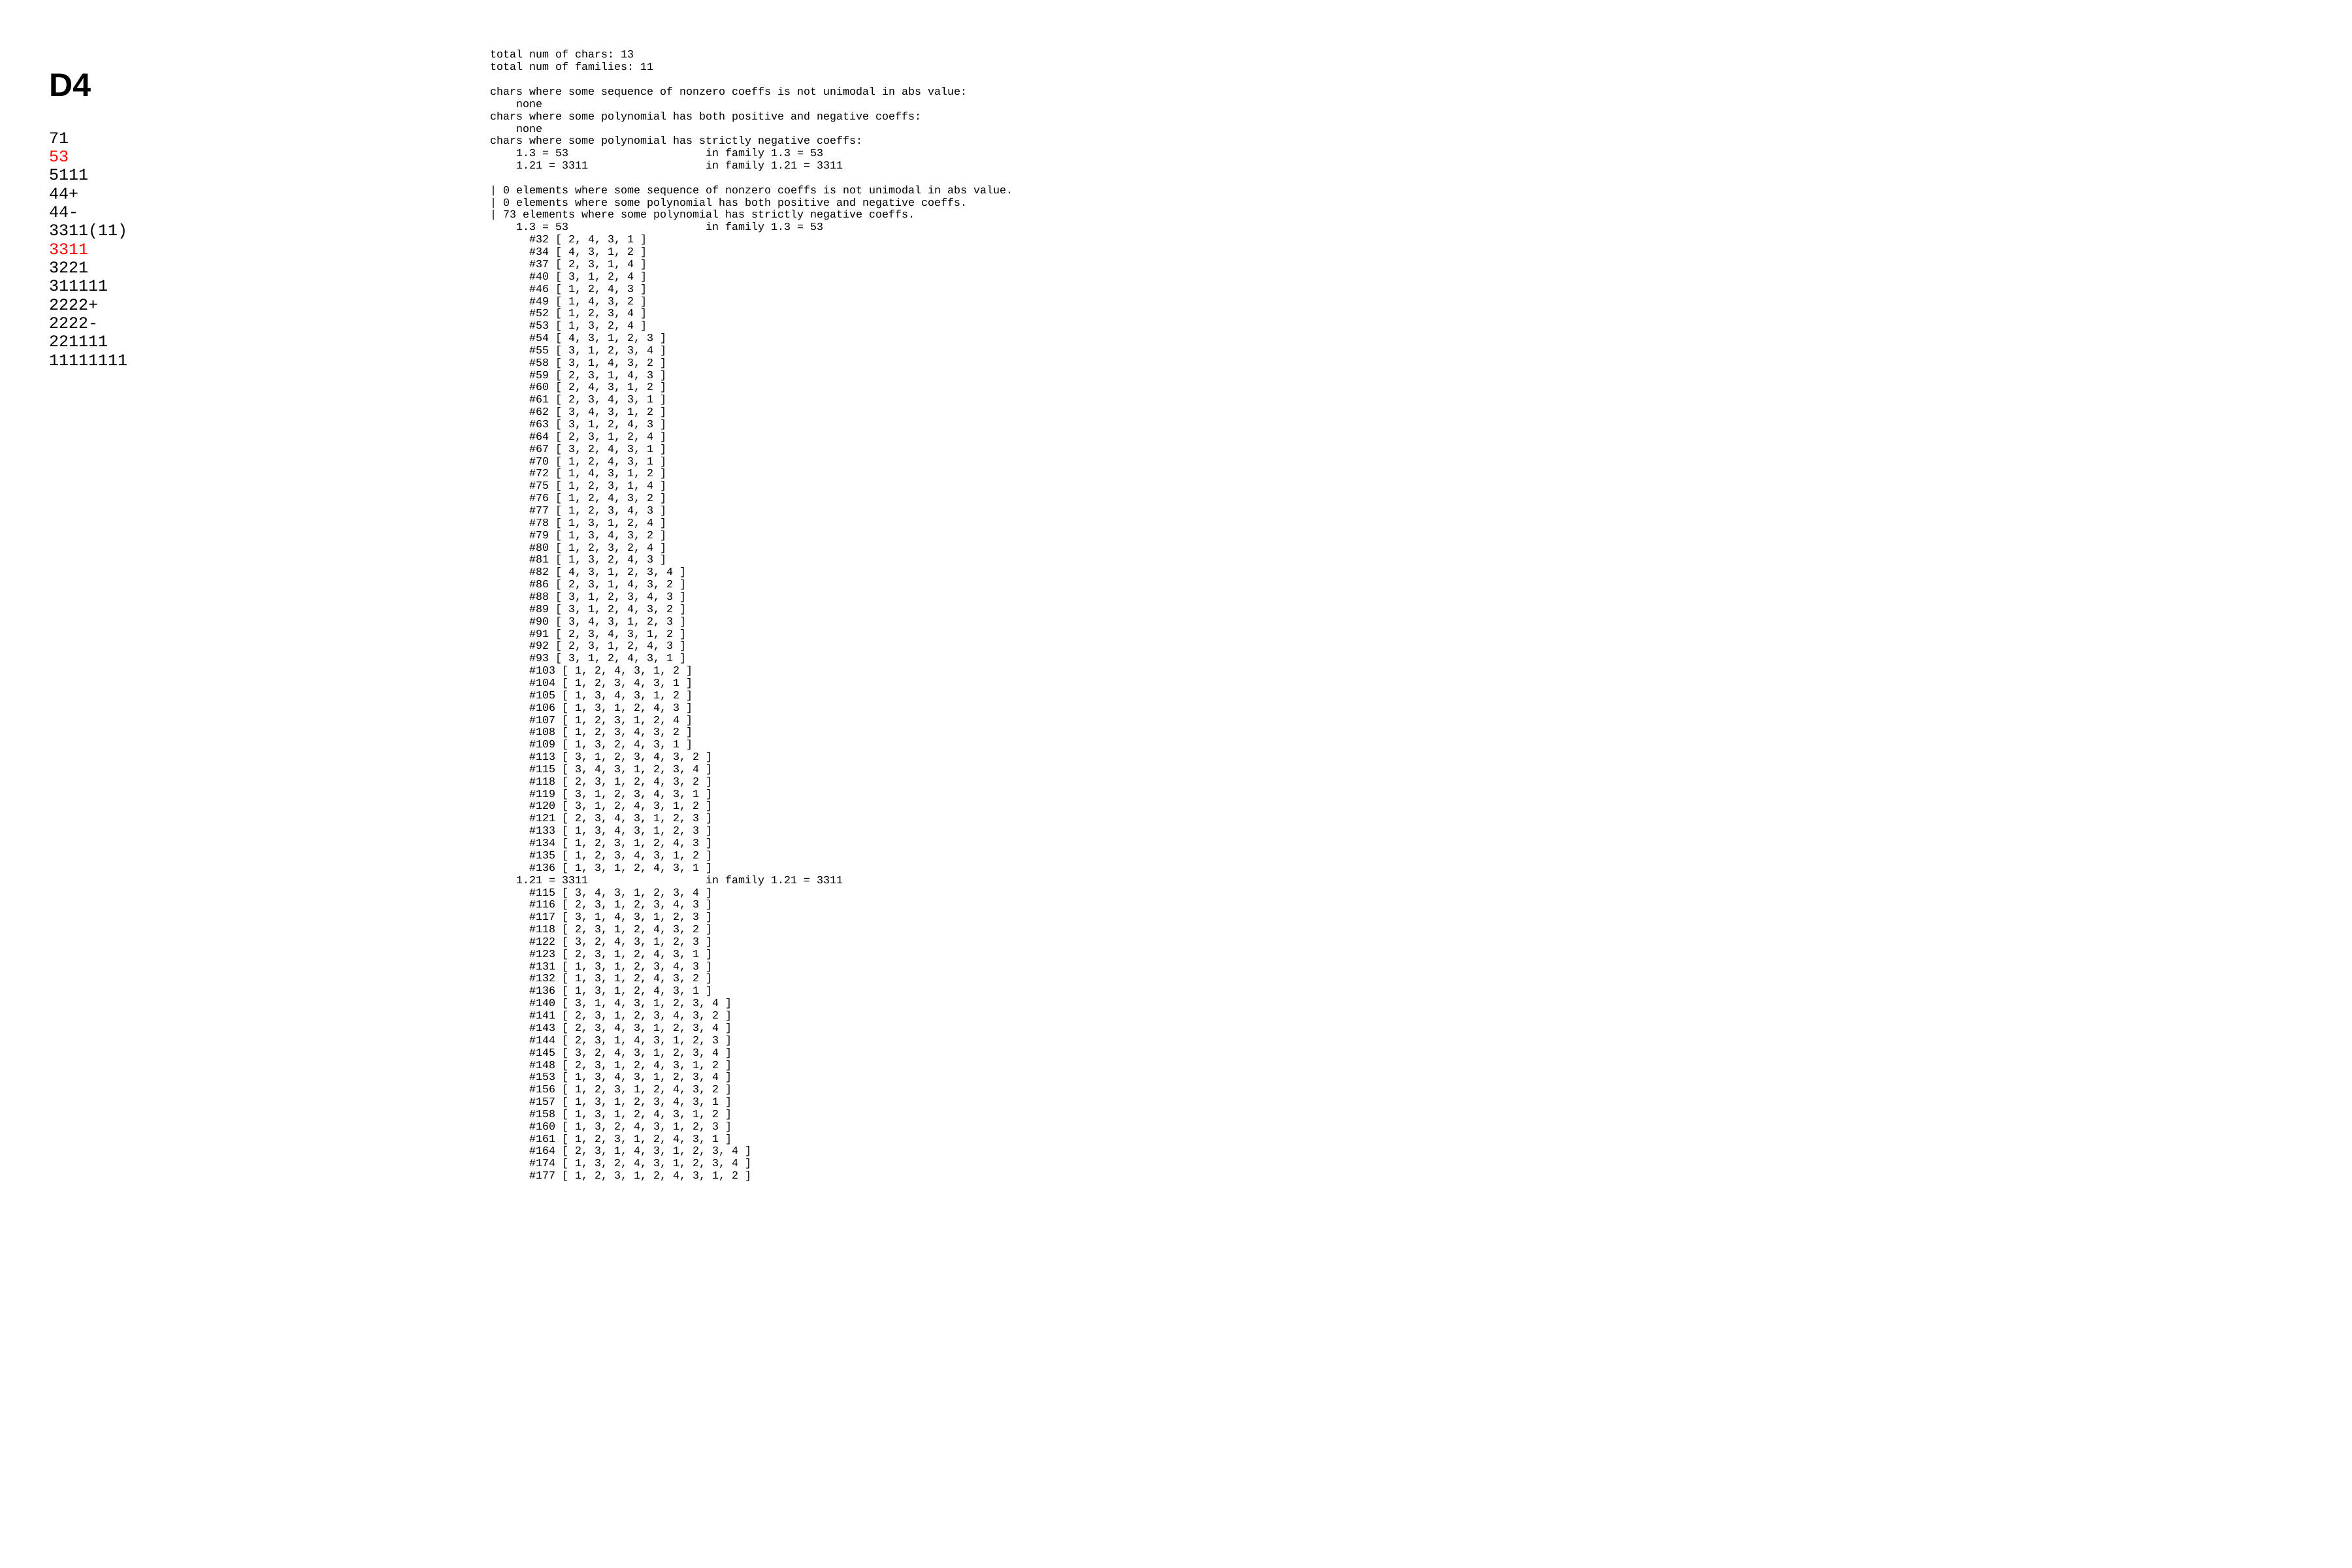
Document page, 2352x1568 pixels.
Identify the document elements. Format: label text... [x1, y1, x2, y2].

text chars where some sequence of nonzero coeffs is not unimodal in abs value: [490, 86, 1078, 98]
text #117 [ 3, 1, 4, 3, 1, 2, 3 ] [490, 911, 1078, 924]
text #76 [ 1, 2, 4, 3, 2 ] [490, 493, 1078, 505]
text none [490, 123, 1078, 135]
text #161 [ 1, 2, 3, 1, 2, 4, 3, 1 ] [490, 1133, 1078, 1145]
text #86 [ 2, 3, 1, 4, 3, 2 ] [490, 579, 1078, 591]
text #118 [ 2, 3, 1, 2, 4, 3, 2 ] [490, 924, 1078, 936]
text #46 [ 1, 2, 4, 3 ] [490, 283, 1078, 295]
text #70 [ 1, 2, 4, 3, 1 ] [490, 455, 1078, 468]
text total num of chars: 13 [490, 49, 1078, 61]
text #164 [ 2, 3, 1, 4, 3, 1, 2, 3, 4 ] [490, 1145, 1078, 1158]
text #61 [ 2, 3, 4, 3, 1 ] [490, 394, 1078, 406]
text #82 [ 4, 3, 1, 2, 3, 4 ] [490, 566, 1078, 579]
text #80 [ 1, 2, 3, 2, 4 ] [490, 542, 1078, 554]
text total num of families: 11 [490, 61, 1078, 74]
subtitle D4 [49, 65, 465, 103]
text #141 [ 2, 3, 1, 2, 3, 4, 3, 2 ] [490, 1010, 1078, 1022]
text #62 [ 3, 4, 3, 1, 2 ] [490, 406, 1078, 419]
text #115 [ 3, 4, 3, 1, 2, 3, 4 ] [490, 887, 1078, 899]
text #55 [ 3, 1, 2, 3, 4 ] [490, 344, 1078, 357]
text #123 [ 2, 3, 1, 2, 4, 3, 1 ] [490, 948, 1078, 960]
text #135 [ 1, 2, 3, 4, 3, 1, 2 ] [490, 850, 1078, 862]
text #140 [ 3, 1, 4, 3, 1, 2, 3, 4 ] [490, 998, 1078, 1010]
text #89 [ 3, 1, 2, 4, 3, 2 ] [490, 603, 1078, 615]
text #134 [ 1, 2, 3, 1, 2, 4, 3 ] [490, 838, 1078, 850]
text #107 [ 1, 2, 3, 1, 2, 4 ] [490, 714, 1078, 727]
text #120 [ 3, 1, 2, 4, 3, 1, 2 ] [490, 800, 1078, 813]
text #64 [ 2, 3, 1, 2, 4 ] [490, 431, 1078, 443]
text #177 [ 1, 2, 3, 1, 2, 4, 3, 1, 2 ] [490, 1170, 1078, 1182]
text #143 [ 2, 3, 4, 3, 1, 2, 3, 4 ] [490, 1022, 1078, 1034]
text 2222- [49, 315, 465, 333]
text 11111111 [49, 351, 465, 370]
text 3311(11) [49, 222, 465, 240]
text #32 [ 2, 4, 3, 1 ] [490, 234, 1078, 246]
text 44+ [49, 185, 465, 204]
text | 0 elements where some polynomial has both positive and negative coeffs. [490, 197, 1078, 209]
text #158 [ 1, 3, 1, 2, 4, 3, 1, 2 ] [490, 1108, 1078, 1120]
text #93 [ 3, 1, 2, 4, 3, 1 ] [490, 653, 1078, 665]
text | 73 elements where some polynomial has strictly negative coeffs. [490, 209, 1078, 221]
text #40 [ 3, 1, 2, 4 ] [490, 270, 1078, 283]
text #136 [ 1, 3, 1, 2, 4, 3, 1 ] [490, 862, 1078, 874]
text #113 [ 3, 1, 2, 3, 4, 3, 2 ] [490, 751, 1078, 763]
text #59 [ 2, 3, 1, 4, 3 ] [490, 369, 1078, 382]
text #174 [ 1, 3, 2, 4, 3, 1, 2, 3, 4 ] [490, 1158, 1078, 1170]
text #131 [ 1, 3, 1, 2, 3, 4, 3 ] [490, 960, 1078, 973]
text #103 [ 1, 2, 4, 3, 1, 2 ] [490, 665, 1078, 678]
text none [490, 98, 1078, 110]
text #37 [ 2, 3, 1, 4 ] [490, 259, 1078, 270]
text #136 [ 1, 3, 1, 2, 4, 3, 1 ] [490, 985, 1078, 998]
text 1.21 = 3311 in family 1.21 = 3311 [490, 874, 1078, 887]
text 44- [49, 204, 465, 222]
text #116 [ 2, 3, 1, 2, 3, 4, 3 ] [490, 899, 1078, 911]
text #145 [ 3, 2, 4, 3, 1, 2, 3, 4 ] [490, 1047, 1078, 1059]
text 2222+ [49, 296, 465, 315]
text #58 [ 3, 1, 4, 3, 2 ] [490, 357, 1078, 369]
text #67 [ 3, 2, 4, 3, 1 ] [490, 443, 1078, 455]
text 1.21 = 3311 in family 1.21 = 3311 [490, 160, 1078, 172]
text 3311 [49, 240, 465, 259]
text #133 [ 1, 3, 4, 3, 1, 2, 3 ] [490, 825, 1078, 838]
text #49 [ 1, 4, 3, 2 ] [490, 295, 1078, 308]
text #118 [ 2, 3, 1, 2, 4, 3, 2 ] [490, 776, 1078, 788]
text 311111 [49, 278, 465, 296]
text #79 [ 1, 3, 4, 3, 2 ] [490, 529, 1078, 542]
text 1.3 = 53 in family 1.3 = 53 [490, 148, 1078, 160]
text #153 [ 1, 3, 4, 3, 1, 2, 3, 4 ] [490, 1071, 1078, 1084]
text #78 [ 1, 3, 1, 2, 4 ] [490, 517, 1078, 529]
text #90 [ 3, 4, 3, 1, 2, 3 ] [490, 615, 1078, 628]
text #156 [ 1, 2, 3, 1, 2, 4, 3, 2 ] [490, 1084, 1078, 1096]
text #106 [ 1, 3, 1, 2, 4, 3 ] [490, 702, 1078, 714]
text #132 [ 1, 3, 1, 2, 4, 3, 2 ] [490, 973, 1078, 985]
text #63 [ 3, 1, 2, 4, 3 ] [490, 419, 1078, 431]
text 5111 [49, 167, 465, 185]
text #144 [ 2, 3, 1, 4, 3, 1, 2, 3 ] [490, 1034, 1078, 1047]
text #115 [ 3, 4, 3, 1, 2, 3, 4 ] [490, 763, 1078, 776]
text 1.3 = 53 in family 1.3 = 53 [490, 221, 1078, 234]
text #92 [ 2, 3, 1, 2, 4, 3 ] [490, 640, 1078, 653]
text #81 [ 1, 3, 2, 4, 3 ] [490, 554, 1078, 566]
text 3221 [49, 259, 465, 278]
text #109 [ 1, 3, 2, 4, 3, 1 ] [490, 739, 1078, 751]
text 53 [49, 148, 465, 167]
text #157 [ 1, 3, 1, 2, 3, 4, 3, 1 ] [490, 1096, 1078, 1108]
text #91 [ 2, 3, 4, 3, 1, 2 ] [490, 628, 1078, 640]
text #108 [ 1, 2, 3, 4, 3, 2 ] [490, 727, 1078, 739]
text chars where some polynomial has strictly negative coeffs: [490, 135, 1078, 148]
text #104 [ 1, 2, 3, 4, 3, 1 ] [490, 678, 1078, 689]
text #34 [ 4, 3, 1, 2 ] [490, 246, 1078, 259]
text 221111 [49, 333, 465, 351]
text #77 [ 1, 2, 3, 4, 3 ] [490, 505, 1078, 517]
text #72 [ 1, 4, 3, 1, 2 ] [490, 468, 1078, 480]
text #88 [ 3, 1, 2, 3, 4, 3 ] [490, 591, 1078, 603]
text #122 [ 3, 2, 4, 3, 1, 2, 3 ] [490, 936, 1078, 948]
text #148 [ 2, 3, 1, 2, 4, 3, 1, 2 ] [490, 1059, 1078, 1071]
text 71 [49, 129, 465, 148]
text #54 [ 4, 3, 1, 2, 3 ] [490, 333, 1078, 344]
text #52 [ 1, 2, 3, 4 ] [490, 308, 1078, 320]
text chars where some polynomial has both positive and negative coeffs: [490, 110, 1078, 123]
text #121 [ 2, 3, 4, 3, 1, 2, 3 ] [490, 813, 1078, 825]
text #75 [ 1, 2, 3, 1, 4 ] [490, 480, 1078, 493]
text #60 [ 2, 4, 3, 1, 2 ] [490, 382, 1078, 394]
text #160 [ 1, 3, 2, 4, 3, 1, 2, 3 ] [490, 1120, 1078, 1133]
text #119 [ 3, 1, 2, 3, 4, 3, 1 ] [490, 788, 1078, 800]
text | 0 elements where some sequence of nonzero coeffs is not unimodal in abs value. [490, 184, 1078, 197]
text #105 [ 1, 3, 4, 3, 1, 2 ] [490, 689, 1078, 702]
text #53 [ 1, 3, 2, 4 ] [490, 320, 1078, 333]
